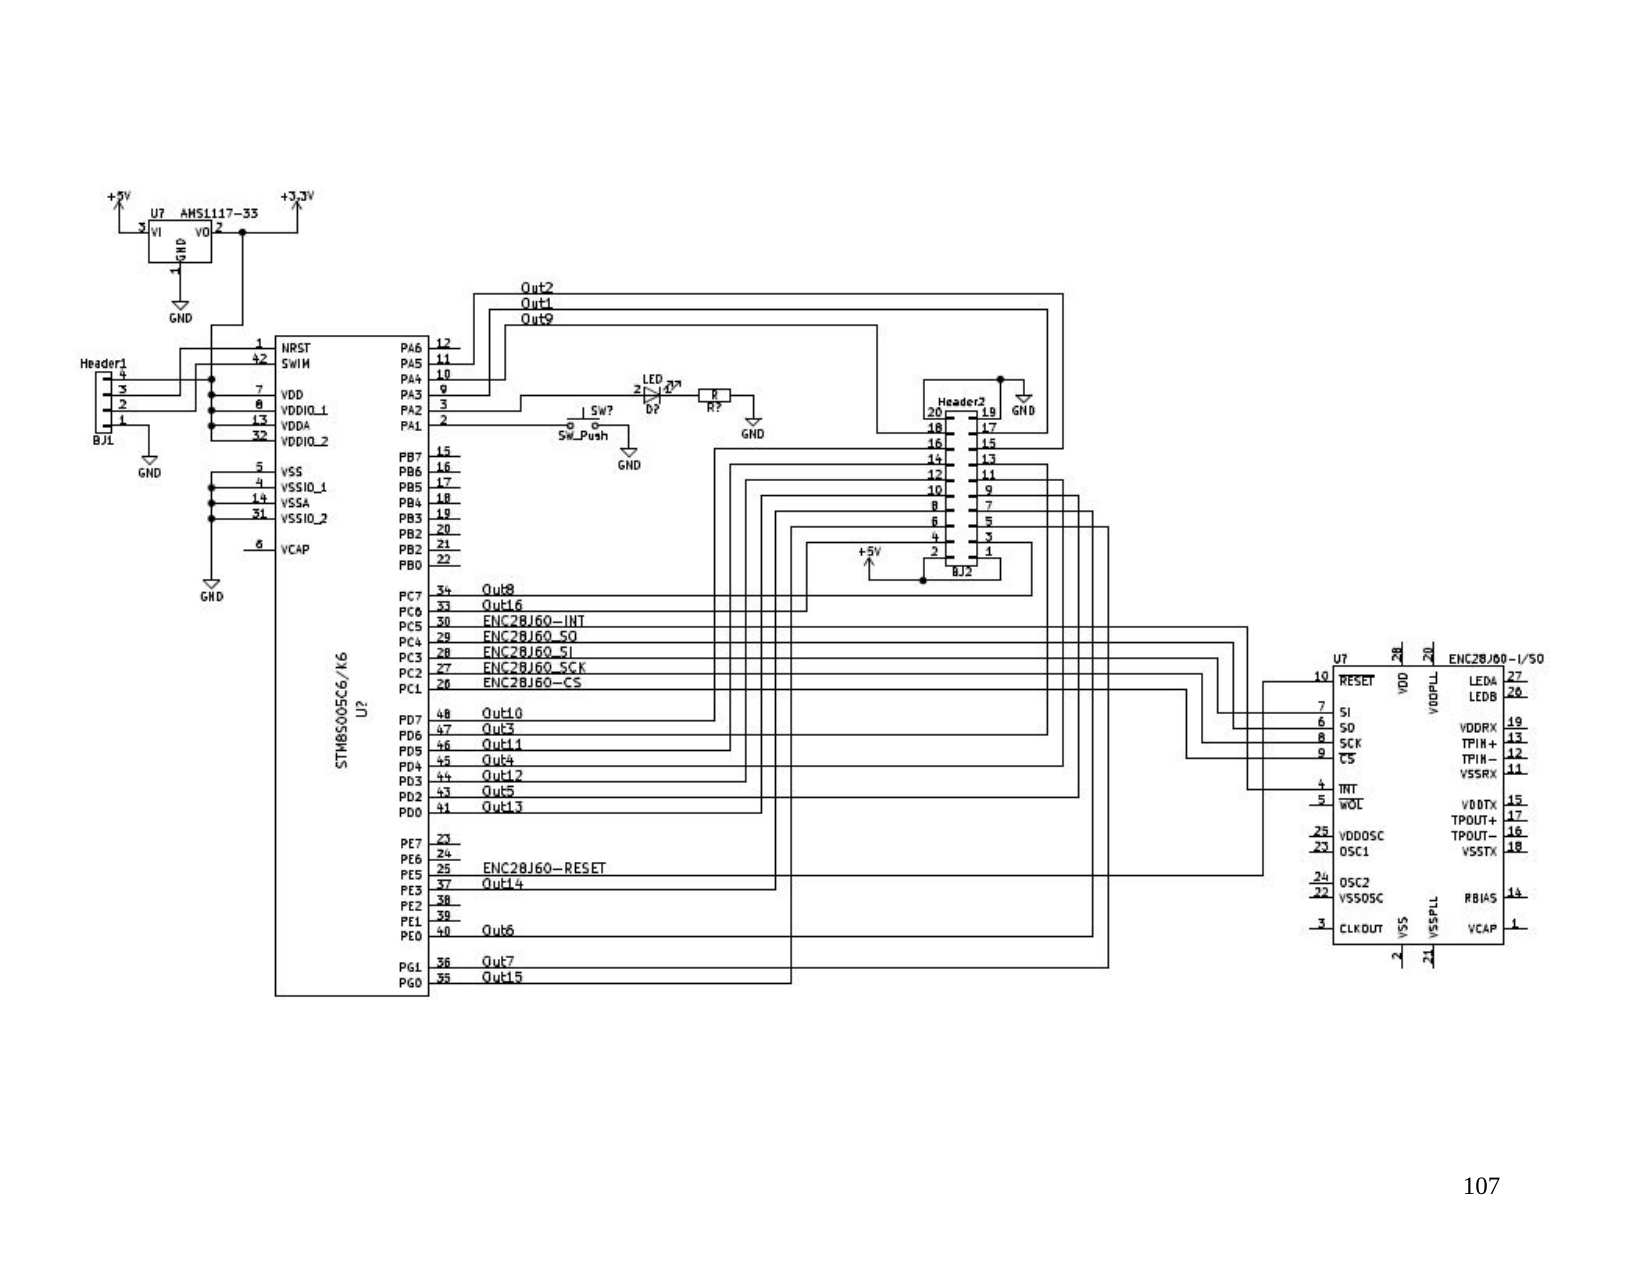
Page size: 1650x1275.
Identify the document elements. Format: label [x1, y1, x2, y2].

picture [75, 187, 1550, 1008]
